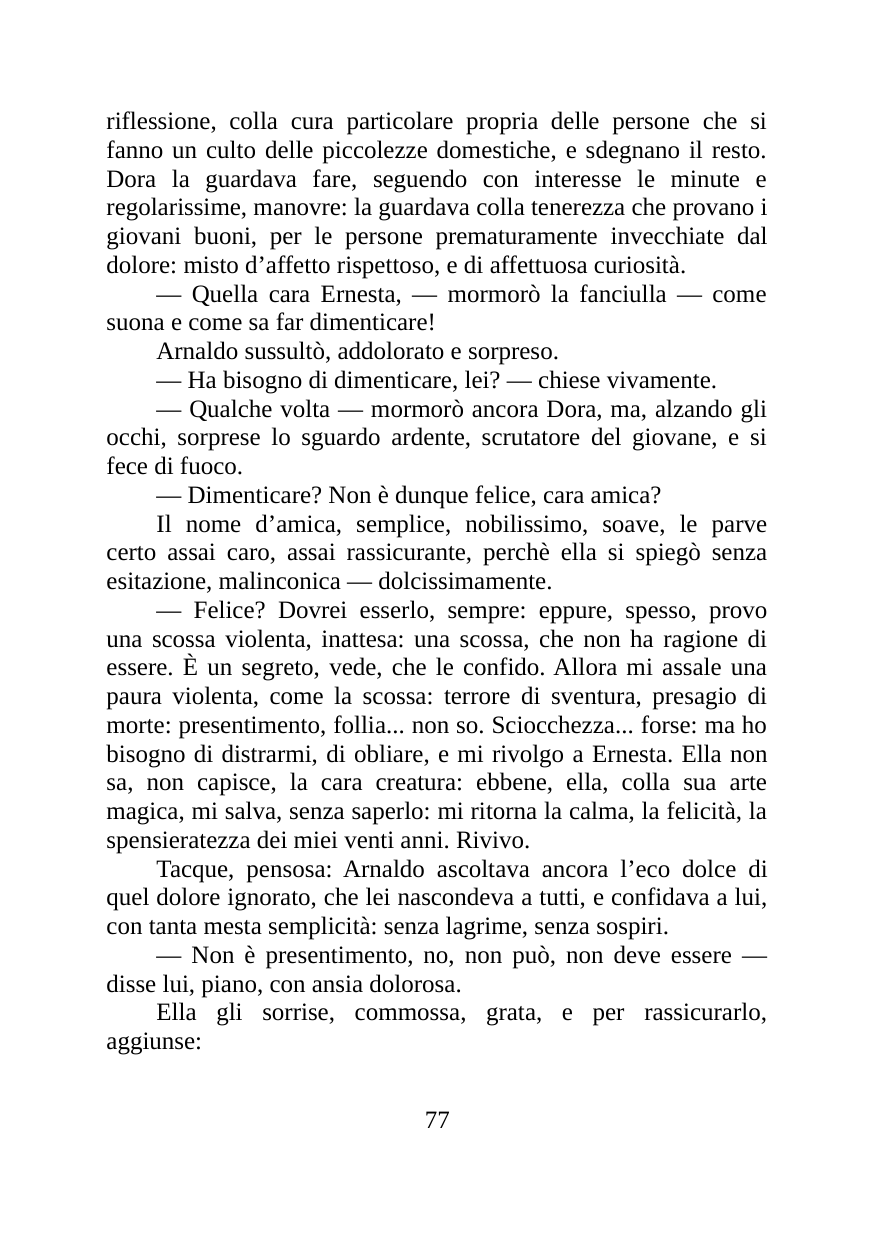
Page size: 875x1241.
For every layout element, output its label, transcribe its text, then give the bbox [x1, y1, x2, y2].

text — Qualche volta — mormorò ancora Dora, ma, alzando gli occhi, sorprese lo sguardo ardente, scrutatore del giovane, e si fece di fuoco. [106, 394, 768, 480]
text — Non è presentimento, no, non può, non deve essere — disse lui, piano, con ansia dolorosa. [106, 940, 768, 997]
text Tacque, pensosa: Arnaldo ascoltava ancora l’eco dolce di quel dolore ignorato, che lei nascondeva a tutti, e confidava a lui, con tanta mesta semplicità: senza lagrime, senza sospiri. [106, 854, 768, 940]
text — Ha bisogno di dimenticare, lei? — chiese vivamente. [106, 365, 768, 394]
text — Dimenticare? Non è dunque felice, cara amica? [106, 480, 768, 509]
text Il nome d’amica, semplice, nobilissimo, soave, le parve certo assai caro, assai rassicurante, perchè ella si spiegò senza esitazione, malinconica — dolcissimamente. [106, 509, 768, 595]
text riflessione, colla cura particolare propria delle persone che si fanno un culto delle piccolezze domestiche, e sdegnano il resto. Dora la guardava fare, seguendo con interesse le minute e regolarissime, manovre: la guardava colla tenerezza che provano i giovani buoni, per le persone prematuramente invecchiate dal dolore: misto d’affetto rispettoso, e di affettuosa curiosità. [106, 106, 768, 279]
text Ella gli sorrise, commossa, grata, e per rassicurarlo, aggiunse: [106, 997, 768, 1055]
text Arnaldo sussultò, addolorato e sorpreso. [106, 336, 768, 365]
text — Quella cara Ernesta, — mormorò la fanciulla — come suona e come sa far dimenticare! [106, 279, 768, 336]
text — Felice? Dovrei esserlo, sempre: eppure, spesso, provo una scossa violenta, inattesa: una scossa, che non ha ragione di essere. È un segreto, vede, che le confido. Allora mi assale una paura violenta, come la scossa: terrore di sventura, presagio di morte: presentimento, follia... non so. Sciocchezza... forse: ma ho bisogno di distrarmi, di obliare, e mi rivolgo a Ernesta. Ella non sa, non capisce, la cara creatura: ebbene, ella, colla sua arte magica, mi salva, senza saperlo: mi ritorna la calma, la felicità, la spensieratezza dei miei venti anni. Rivivo. [106, 595, 768, 854]
